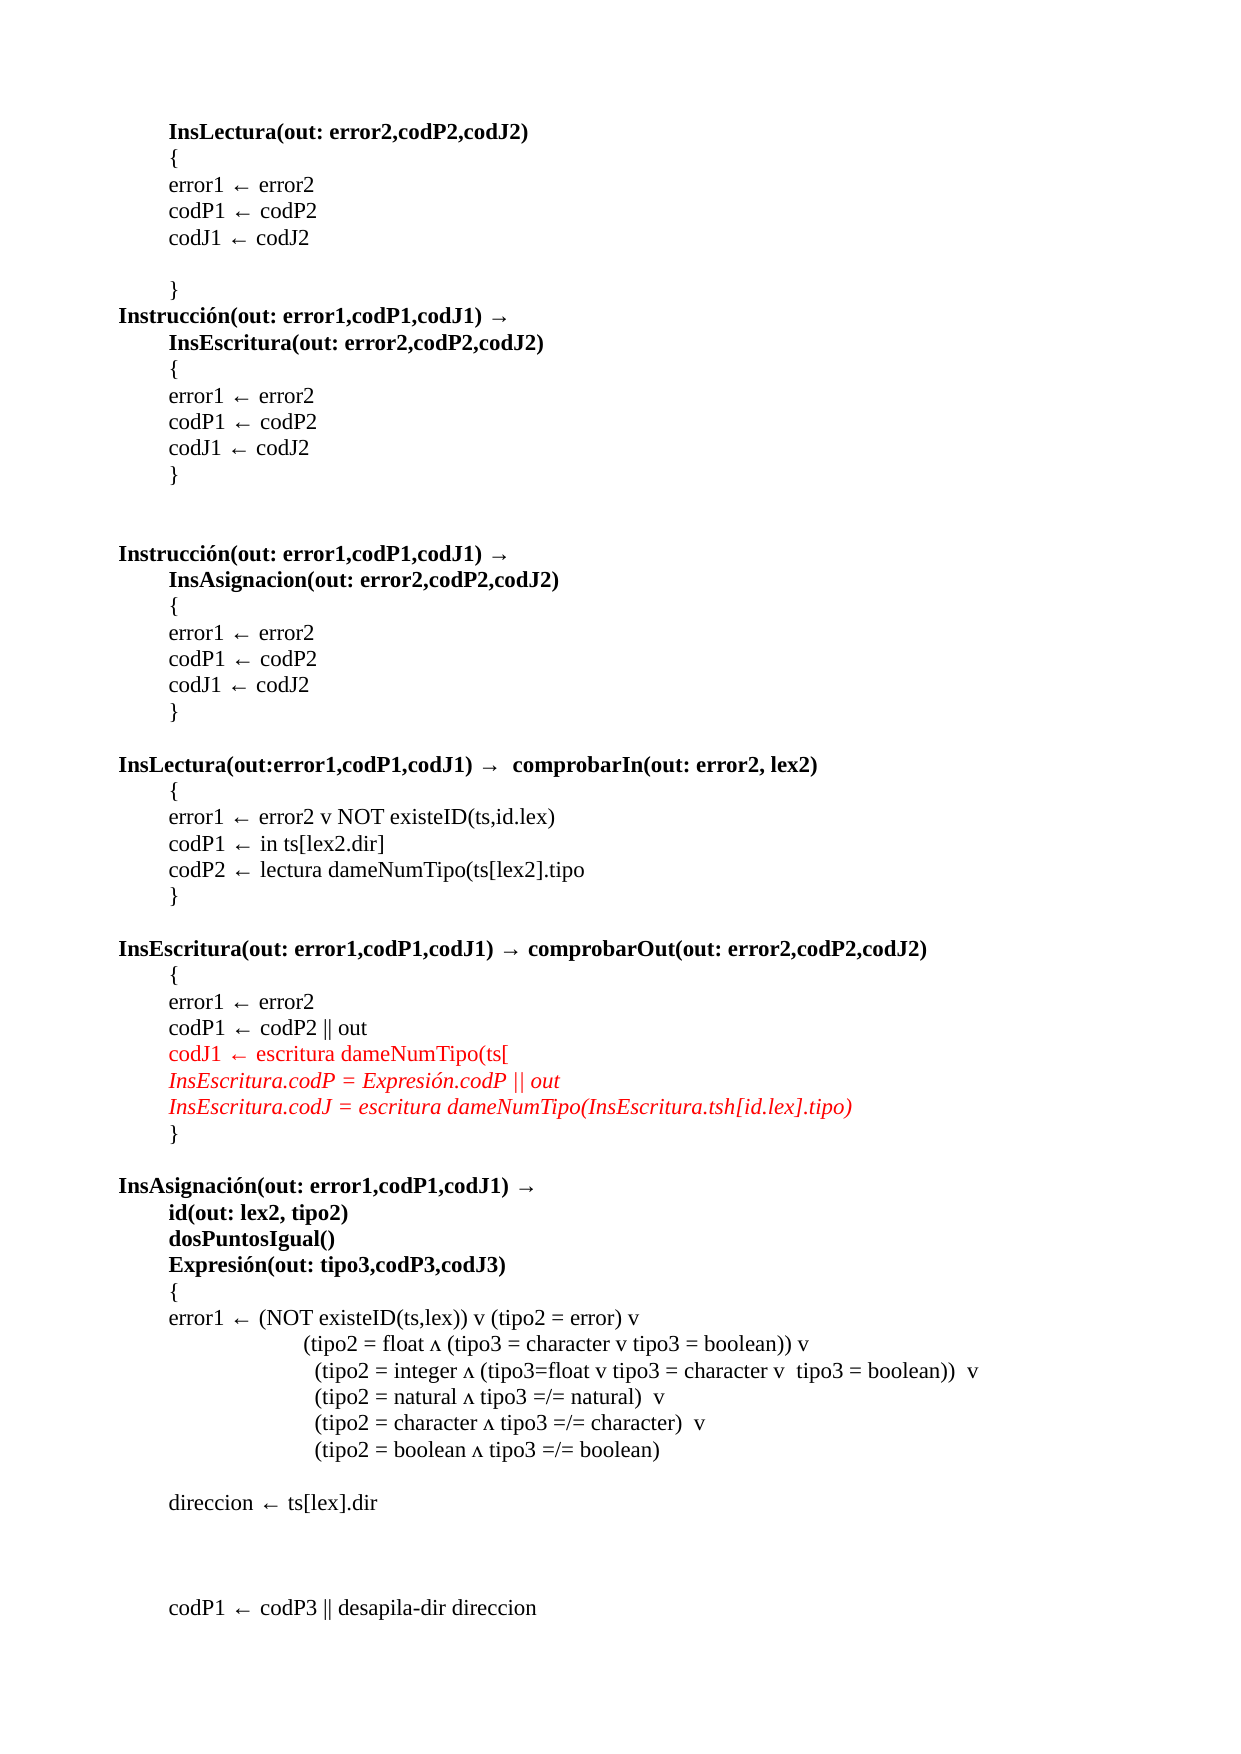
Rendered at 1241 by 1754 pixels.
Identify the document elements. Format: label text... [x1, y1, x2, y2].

text codP1 ← codP2 [118, 408, 1122, 434]
text InsAsignacion(out: error2,codP2,codJ2) [118, 566, 1122, 592]
text InsEscritura.codP = Expresión.codP || out [118, 1067, 1122, 1093]
text dosPuntosIgual() [118, 1225, 1122, 1251]
text InsLectura(out: error2,codP2,codJ2) [118, 118, 1122, 144]
text (tipo2 = integer ᴧ (tipo3=float v tipo3 = character v tipo3 = boolean)) v [118, 1357, 1122, 1383]
text InsEscritura.codJ = escritura dameNumTipo(InsEscritura.tsh[id.lex].tipo) [118, 1093, 1122, 1119]
text InsAsignación(out: error1,codP1,codJ1) → [118, 1172, 1122, 1199]
text { [118, 592, 1122, 619]
text id(out: lex2, tipo2) [118, 1199, 1122, 1225]
text InsLectura(out:error1,codP1,codJ1) → comprobarIn(out: error2, lex2) [118, 751, 1122, 777]
text (tipo2 = boolean ᴧ tipo3 =/= boolean) [118, 1436, 1122, 1462]
text { [118, 961, 1122, 988]
text error1 ← error2 [118, 988, 1122, 1014]
text } [118, 276, 1122, 303]
text codP2 ← lectura dameNumTipo(ts[lex2].tipo [118, 856, 1122, 882]
text } [118, 1119, 1122, 1146]
text codP1 ← codP3 || desapila-dir direccion [118, 1594, 1122, 1620]
text error1 ← error2 [118, 171, 1122, 197]
text codJ1 ← escritura dameNumTipo(ts[ [118, 1041, 1122, 1067]
text InsEscritura(out: error1,codP1,codJ1) → comprobarOut(out: error2,codP2,codJ2) [118, 935, 1122, 961]
text codP1 ← codP2 [118, 645, 1122, 672]
text codJ1 ← codJ2 [118, 434, 1122, 461]
text codP1 ← codP2 || out [118, 1014, 1122, 1041]
text (tipo2 = float ᴧ (tipo3 = character v tipo3 = boolean)) v [118, 1330, 1122, 1357]
text codP1 ← in ts[lex2.dir] [118, 830, 1122, 856]
text { [118, 355, 1122, 382]
text Expresión(out: tipo3,codP3,codJ3) [118, 1251, 1122, 1278]
text Instrucción(out: error1,codP1,codJ1) → [118, 540, 1122, 566]
text codP1 ← codP2 [118, 197, 1122, 223]
text error1 ← (NOT existeID(ts,lex)) v (tipo2 = error) v [118, 1304, 1122, 1330]
text { [118, 144, 1122, 171]
text error1 ← error2 [118, 382, 1122, 408]
text direccion ← ts[lex].dir [118, 1488, 1122, 1515]
text } [118, 461, 1122, 487]
text error1 ← error2 v NOT existeID(ts,id.lex) [118, 803, 1122, 830]
text (tipo2 = natural ᴧ tipo3 =/= natural) v [118, 1383, 1122, 1409]
text } [118, 882, 1122, 909]
text { [118, 777, 1122, 803]
text (tipo2 = character ᴧ tipo3 =/= character) v [118, 1409, 1122, 1436]
text } [118, 698, 1122, 724]
text codJ1 ← codJ2 [118, 672, 1122, 698]
text Instrucción(out: error1,codP1,codJ1) → [118, 303, 1122, 329]
text error1 ← error2 [118, 619, 1122, 645]
text { [118, 1278, 1122, 1304]
text InsEscritura(out: error2,codP2,codJ2) [118, 329, 1122, 355]
text codJ1 ← codJ2 [118, 223, 1122, 250]
